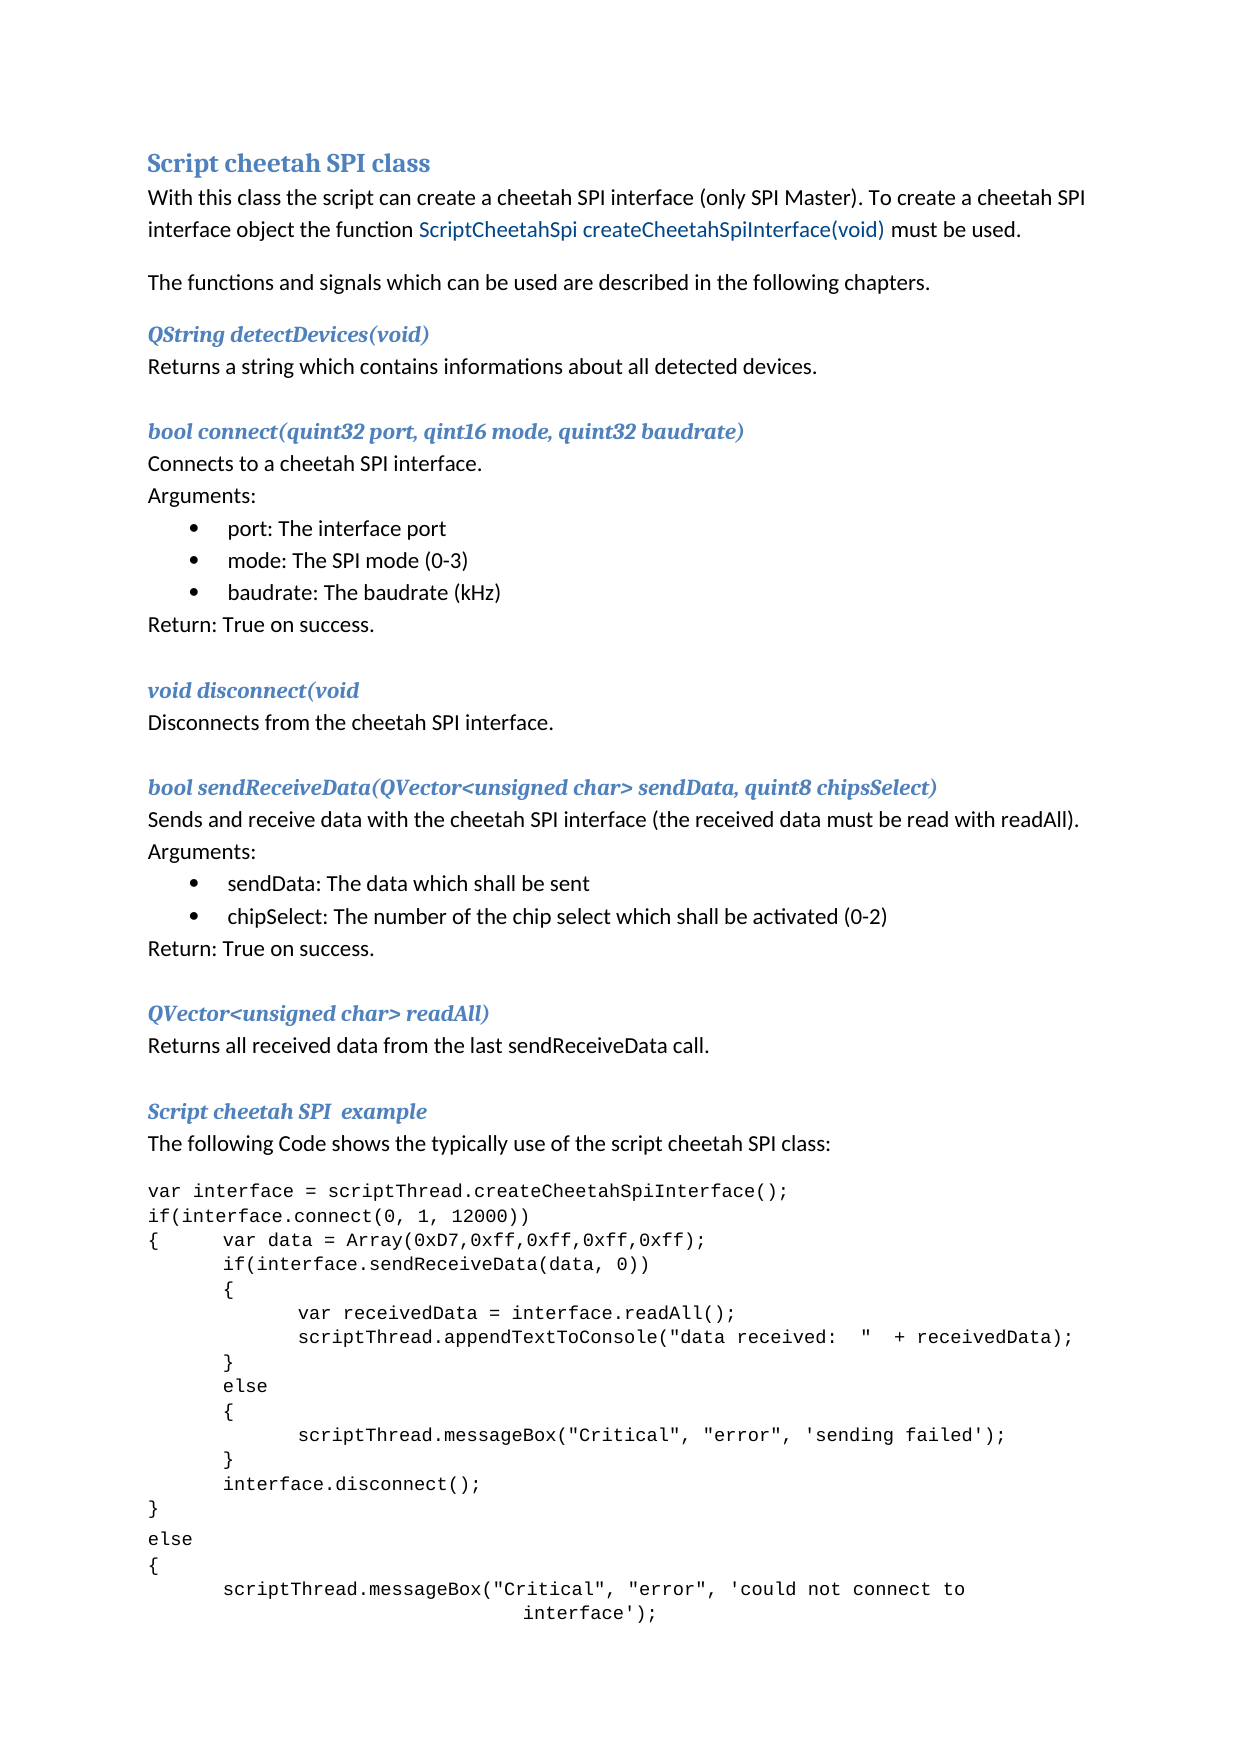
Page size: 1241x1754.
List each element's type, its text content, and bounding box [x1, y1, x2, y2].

list mode: The SPI mode (0-3) [190, 546, 1093, 574]
list chipSelect: The number of the chip select which shall be activated (0-2) [190, 902, 1093, 930]
text { [74, 1555, 1093, 1577]
text scriptThread.appendTextToConsole("data received: " + receivedData); [74, 1328, 1093, 1349]
text var interface = scriptThread.createCheetahSpiInterface(); [148, 1182, 1093, 1203]
text The functions and signals which can be used are described in the following chapters. [148, 268, 1093, 297]
text { var data = Array(0xD7,0xff,0xff,0xff,0xff); [74, 1231, 1093, 1252]
text Arguments: [148, 837, 1093, 865]
text { [74, 1401, 1093, 1423]
text } [74, 1353, 1093, 1374]
subtitle void disconnect(void [148, 677, 1093, 704]
subtitle bool sendReceiveData(QVector<unsigned char> sendData, quint8 chipsSelect) [148, 775, 1093, 801]
text var receivedData = interface.readAll(); [74, 1304, 1093, 1325]
subtitle QVector<unsigned char> readAll) [148, 1001, 1093, 1028]
text } [74, 1450, 1093, 1471]
text else [74, 1377, 1093, 1398]
text Return: True on success. [148, 934, 1093, 962]
text Sends and receive data with the cheetah SPI interface (the received data must be read with readAll). [148, 805, 1093, 833]
text Connects to a cheetah SPI interface. [148, 449, 1093, 477]
text scriptThread.messageBox("Critical", "error", 'sending failed'); [74, 1426, 1093, 1447]
text if(interface.connect(0, 1, 12000)) [74, 1206, 1093, 1228]
text } [74, 1499, 1093, 1520]
text Disconnects from the cheetah SPI interface. [148, 708, 1093, 736]
text else [74, 1523, 1093, 1551]
subtitle QString detectDevices(void) [148, 322, 1093, 348]
text scriptThread.messageBox("Critical", "error", 'could not connect to interface'); [74, 1580, 1093, 1625]
text Returns a string which contains informations about all detected devices. [148, 352, 1093, 380]
text The following Code shows the typically use of the script cheetah SPI class: [148, 1129, 1093, 1157]
subtitle Script cheetah SPI example [148, 1099, 1093, 1125]
text interface.disconnect(); [74, 1474, 1093, 1496]
text { [74, 1279, 1093, 1301]
subtitle bool connect(quint32 port, qint16 mode, quint32 baudrate) [148, 419, 1093, 445]
text Returns all received data from the last sendReceiveData call. [148, 1031, 1093, 1059]
text if(interface.sendReceiveData(data, 0)) [74, 1255, 1093, 1276]
list baudrate: The baudrate (kHz) [190, 578, 1093, 606]
subtitle Script cheetah SPI class [148, 148, 1093, 179]
list port: The interface port [190, 514, 1093, 542]
text Return: True on success. [148, 610, 1093, 638]
text Arguments: [148, 481, 1093, 509]
list sendData: The data which shall be sent [190, 869, 1093, 898]
text With this class the script can create a cheetah SPI interface (only SPI Master). To create a cheetah SPI interface object the function ScriptCheetahSpi createCheetahSpiInterface(void) must be used. [148, 183, 1093, 243]
